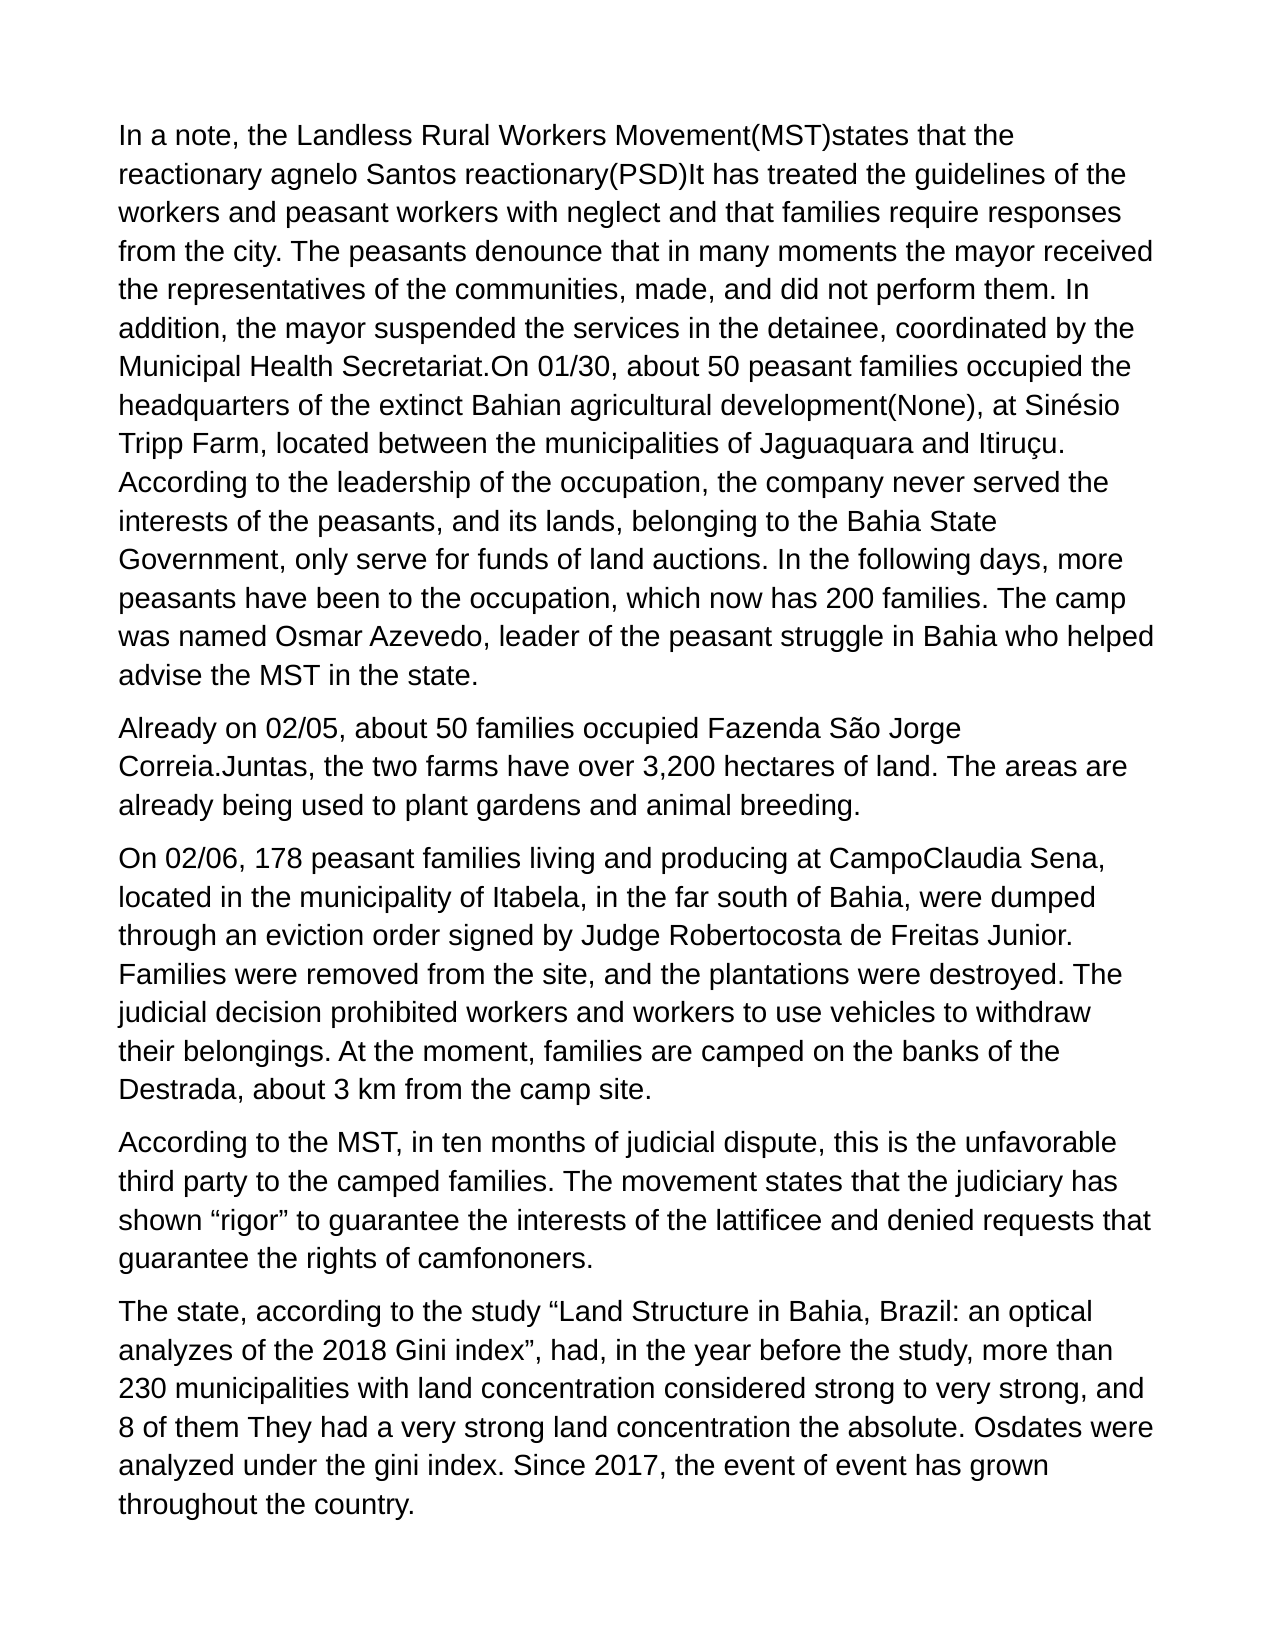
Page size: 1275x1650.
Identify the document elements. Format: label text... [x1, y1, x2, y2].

text According to the MST, in ten months of judicial dispute, this is the unfavorable third party to the camped families. The movement states that the judiciary has shown “rigor” to guarantee the interests of the lattificee and denied requests that guarantee the rights of camfononers. [118, 1125, 1157, 1274]
text Already on 02/05, about 50 families occupied Fazenda São Jorge Correia.Juntas, the two farms have over 3,200 hectares of land. The areas are already being used to plant gardens and animal breeding. [118, 711, 1157, 821]
text In a note, the Landless Rural Workers Movement(MST)states that the reactionary agnelo Santos reactionary(PSD)It has treated the guidelines of the workers and peasant workers with neglect and that families require responses from the city. The peasants denounce that in many moments the mayor received the representatives of the communities, made, and did not perform them. In addition, the mayor suspended the services in the detainee, coordinated by the Municipal Health Secretariat.On 01/30, about 50 peasant families occupied the headquarters of the extinct Bahian agricultural development(None), at Sinésio Tripp Farm, located between the municipalities of Jaguaquara and Itiruçu. According to the leadership of the occupation, the company never served the interests of the peasants, and its lands, belonging to the Bahia State Government, only serve for funds of land auctions. In the following days, more peasants have been to the occupation, which now has 200 families. The camp was named Osmar Azevedo, leader of the peasant struggle in Bahia who helped advise the MST in the state. [118, 118, 1157, 691]
text The state, according to the study “Land Structure in Bahia, Brazil: an optical analyzes of the 2018 Gini index”, had, in the year before the study, more than 230 municipalities with land concentration considered strong to very strong, and 8 of them They had a very strong land concentration the absolute. Osdates were analyzed under the gini index. Since 2017, the event of event has grown throughout the country. [118, 1294, 1157, 1520]
text On 02/06, 178 peasant families living and producing at CampoClaudia Sena, located in the municipality of Itabela, in the far south of Bahia, were dumped through an eviction order signed by Judge Robertocosta de Freitas Junior. Families were removed from the site, and the plantations were destroyed. The judicial decision prohibited workers and workers to use vehicles to withdraw their belongings. At the moment, families are camped on the banks of the Destrada, about 3 km from the camp site. [118, 841, 1157, 1106]
